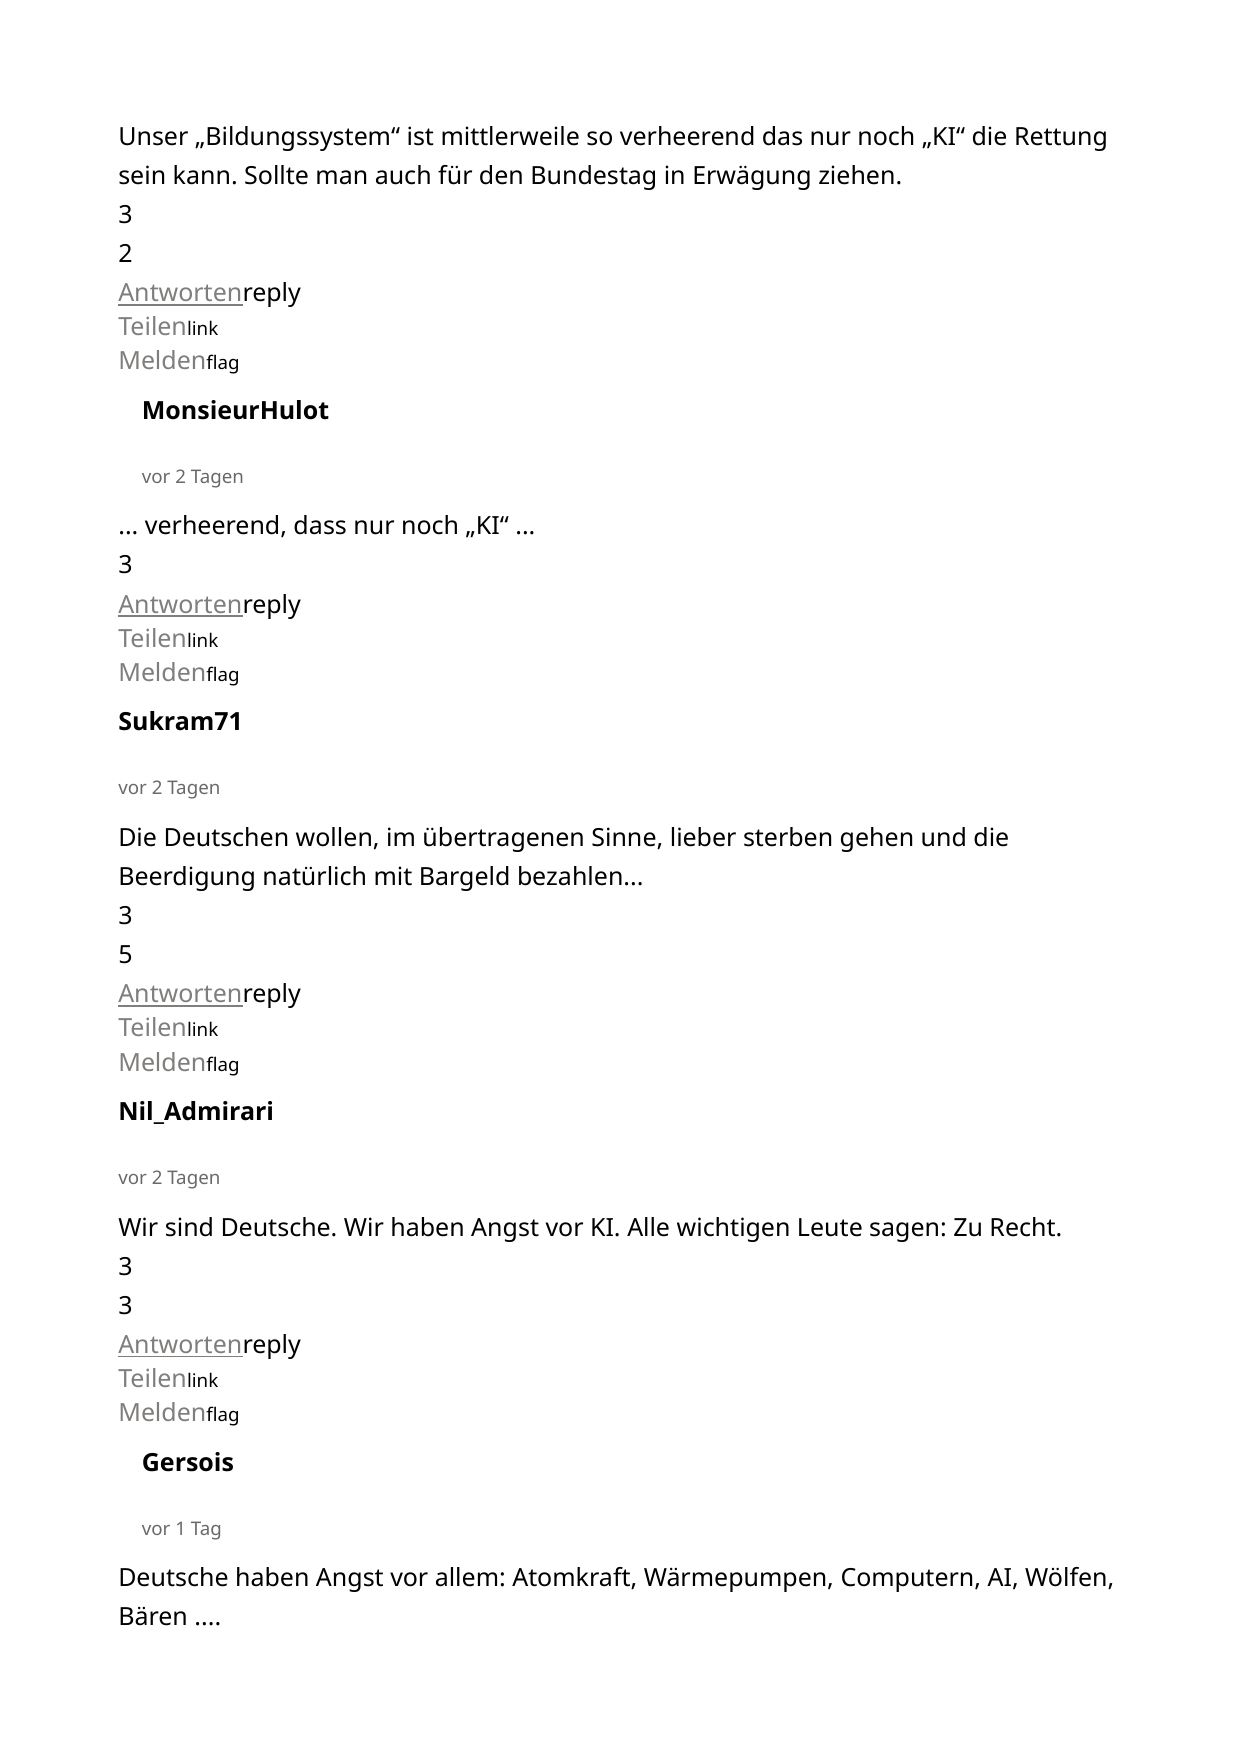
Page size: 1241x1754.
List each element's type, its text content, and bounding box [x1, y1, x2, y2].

text vor 2 Tagen [118, 1164, 1117, 1190]
text Teilenlink [118, 1010, 1122, 1044]
text 3 [118, 1248, 1122, 1282]
text Antwortenreply [118, 586, 1122, 620]
text vor 1 Tag [142, 1515, 1117, 1540]
text Unser „Bildungssystem“ ist mittlerweile so verheerend das nur noch „KI“ die Rettung sein kann. Sollte man auch für den Bundestag in Erwägung ziehen. [118, 118, 1122, 191]
text Deutsche haben Angst vor allem: Atomkraft, Wärmepumpen, Computern, AI, Wölfen, Bären .... [118, 1560, 1122, 1633]
text Meldenflag [118, 343, 1122, 377]
text 2 [118, 236, 1122, 270]
text Teilenlink [118, 1361, 1122, 1395]
text Meldenflag [118, 1395, 1122, 1429]
text Meldenflag [118, 1044, 1122, 1078]
text Teilenlink [118, 620, 1122, 654]
text Antwortenreply [118, 976, 1122, 1010]
text Gersois [142, 1444, 1114, 1478]
text 3 [118, 898, 1122, 932]
text 5 [118, 937, 1122, 971]
text Die Deutschen wollen, im übertragenen Sinne, lieber sterben gehen und die Beerdigung natürlich mit Bargeld bezahlen... [118, 819, 1122, 893]
text 3 [118, 547, 1122, 581]
text vor 2 Tagen [118, 774, 1117, 800]
text MonsieurHulot [142, 393, 1114, 427]
text Sukram71 [118, 704, 1114, 738]
text vor 2 Tagen [142, 463, 1117, 488]
text Teilenlink [118, 309, 1122, 343]
text Antwortenreply [118, 1327, 1122, 1361]
text 3 [118, 1287, 1122, 1322]
text Meldenflag [118, 654, 1122, 688]
text ... verheerend, dass nur noch „KI“ ... [118, 508, 1122, 542]
text Wir sind Deutsche. Wir haben Angst vor KI. Alle wichtigen Leute sagen: Zu Recht. [118, 1209, 1122, 1243]
text Nil_Admirari [118, 1094, 1114, 1128]
text 3 [118, 196, 1122, 231]
text Antwortenreply [118, 275, 1122, 309]
